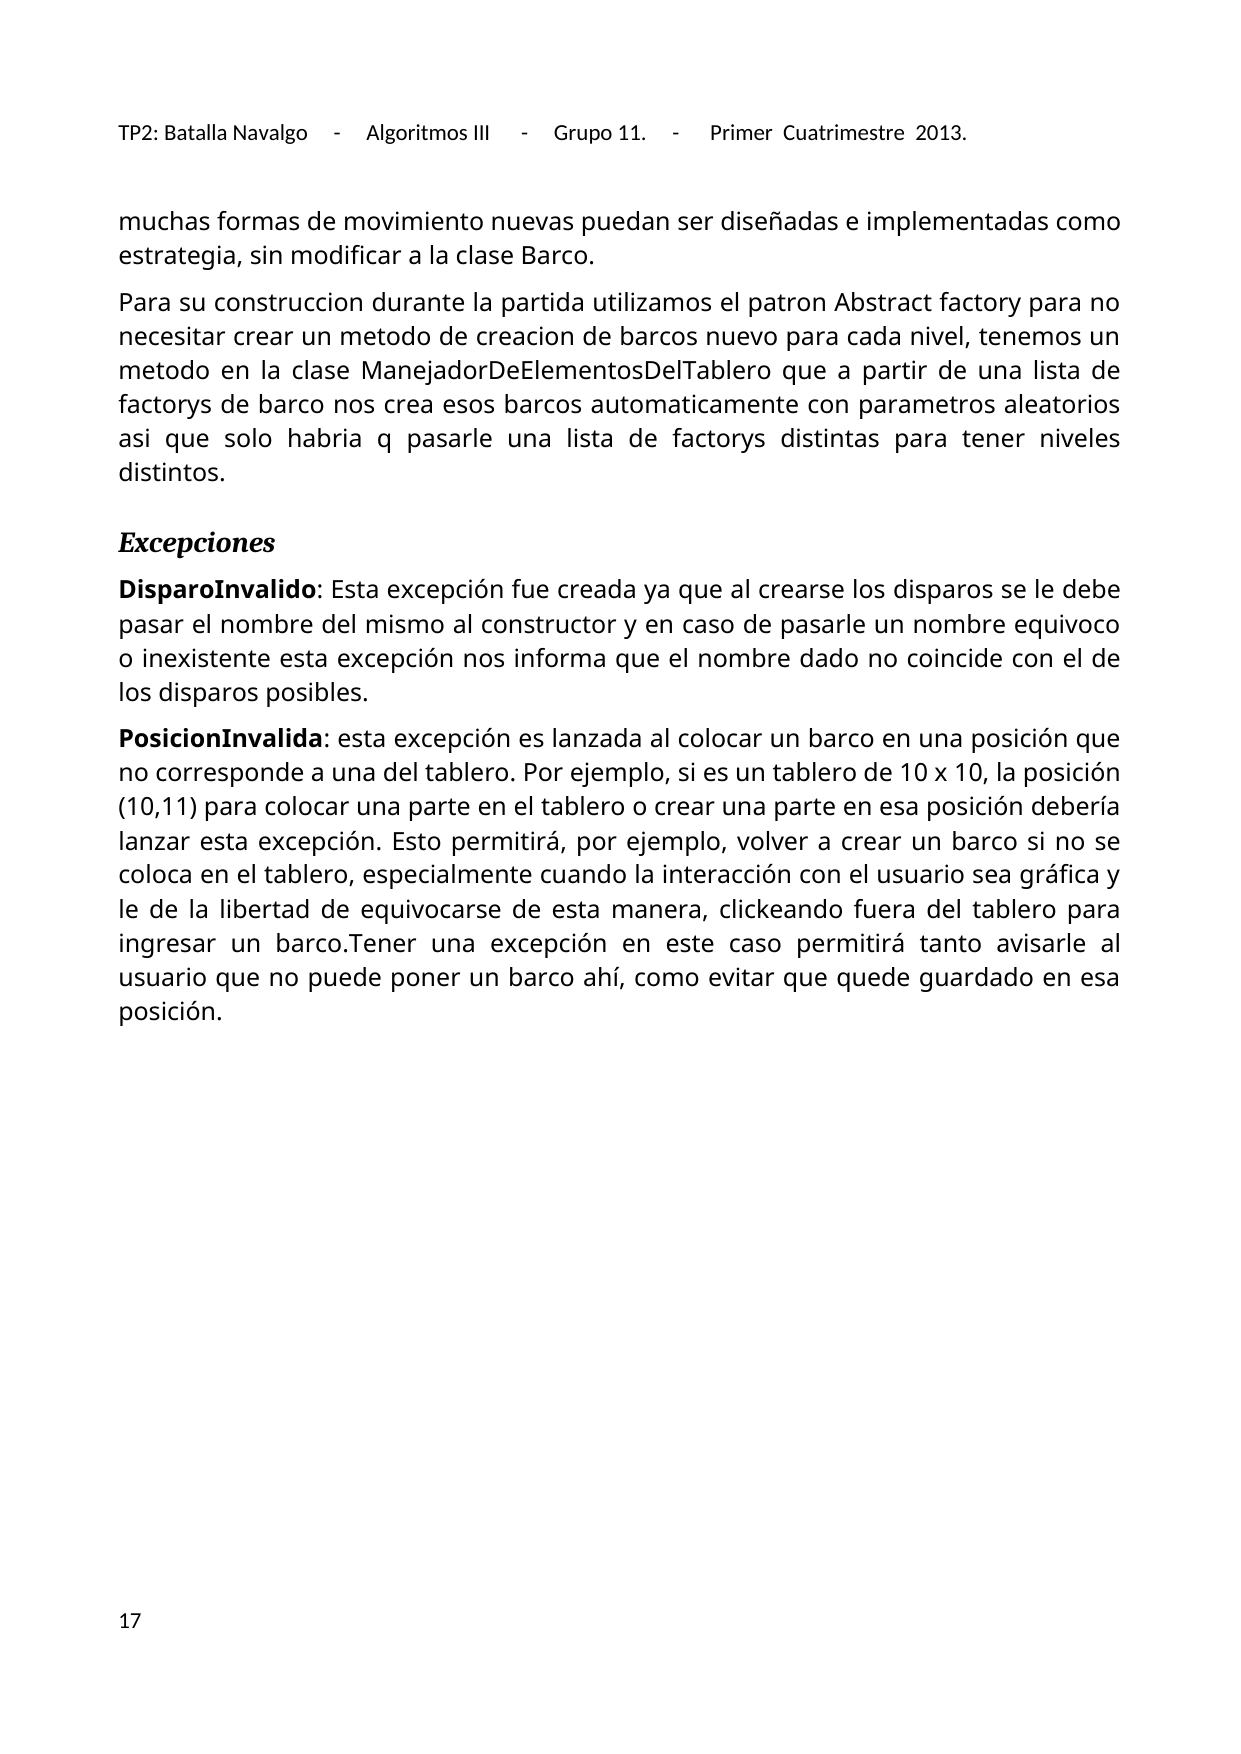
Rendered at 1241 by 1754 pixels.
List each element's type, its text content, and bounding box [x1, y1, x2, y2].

text Excepciones [118, 526, 1122, 560]
text DisparoInvalido: Esta excepción fue creada ya que al crearse los disparos se le debe pasar el nombre del mismo al constructor y en caso de pasarle un nombre equivoco o inexistente esta excepción nos informa que el nombre dado no coincide con el de los disparos posibles. [118, 572, 1122, 708]
text muchas formas de movimiento nuevas puedan ser diseñadas e implementadas como estrategia, sin modificar a la clase Barco. [118, 204, 1122, 272]
text Para su construccion durante la partida utilizamos el patron Abstract factory para no necesitar crear un metodo de creacion de barcos nuevo para cada nivel, tenemos un metodo en la clase ManejadorDeElementosDelTablero que a partir de una lista de factorys de barco nos crea esos barcos automaticamente con parametros aleatorios asi que solo habria q pasarle una lista de factorys distintas para tener niveles distintos. [118, 284, 1122, 489]
text PosicionInvalida: esta excepción es lanzada al colocar un barco en una posición que no corresponde a una del tablero. Por ejemplo, si es un tablero de 10 x 10, la posición (10,11) para colocar una parte en el tablero o crear una parte en esa posición debería lanzar esta excepción. Esto permitirá, por ejemplo, volver a crear un barco si no se coloca en el tablero, especialmente cuando la interacción con el usuario sea gráfica y le de la libertad de equivocarse de esta manera, clickeando fuera del tablero para ingresar un barco.Tener una excepción en este caso permitirá tanto avisarle al usuario que no puede poner un barco ahí, como evitar que quede guardado en esa posición. [118, 721, 1122, 1027]
